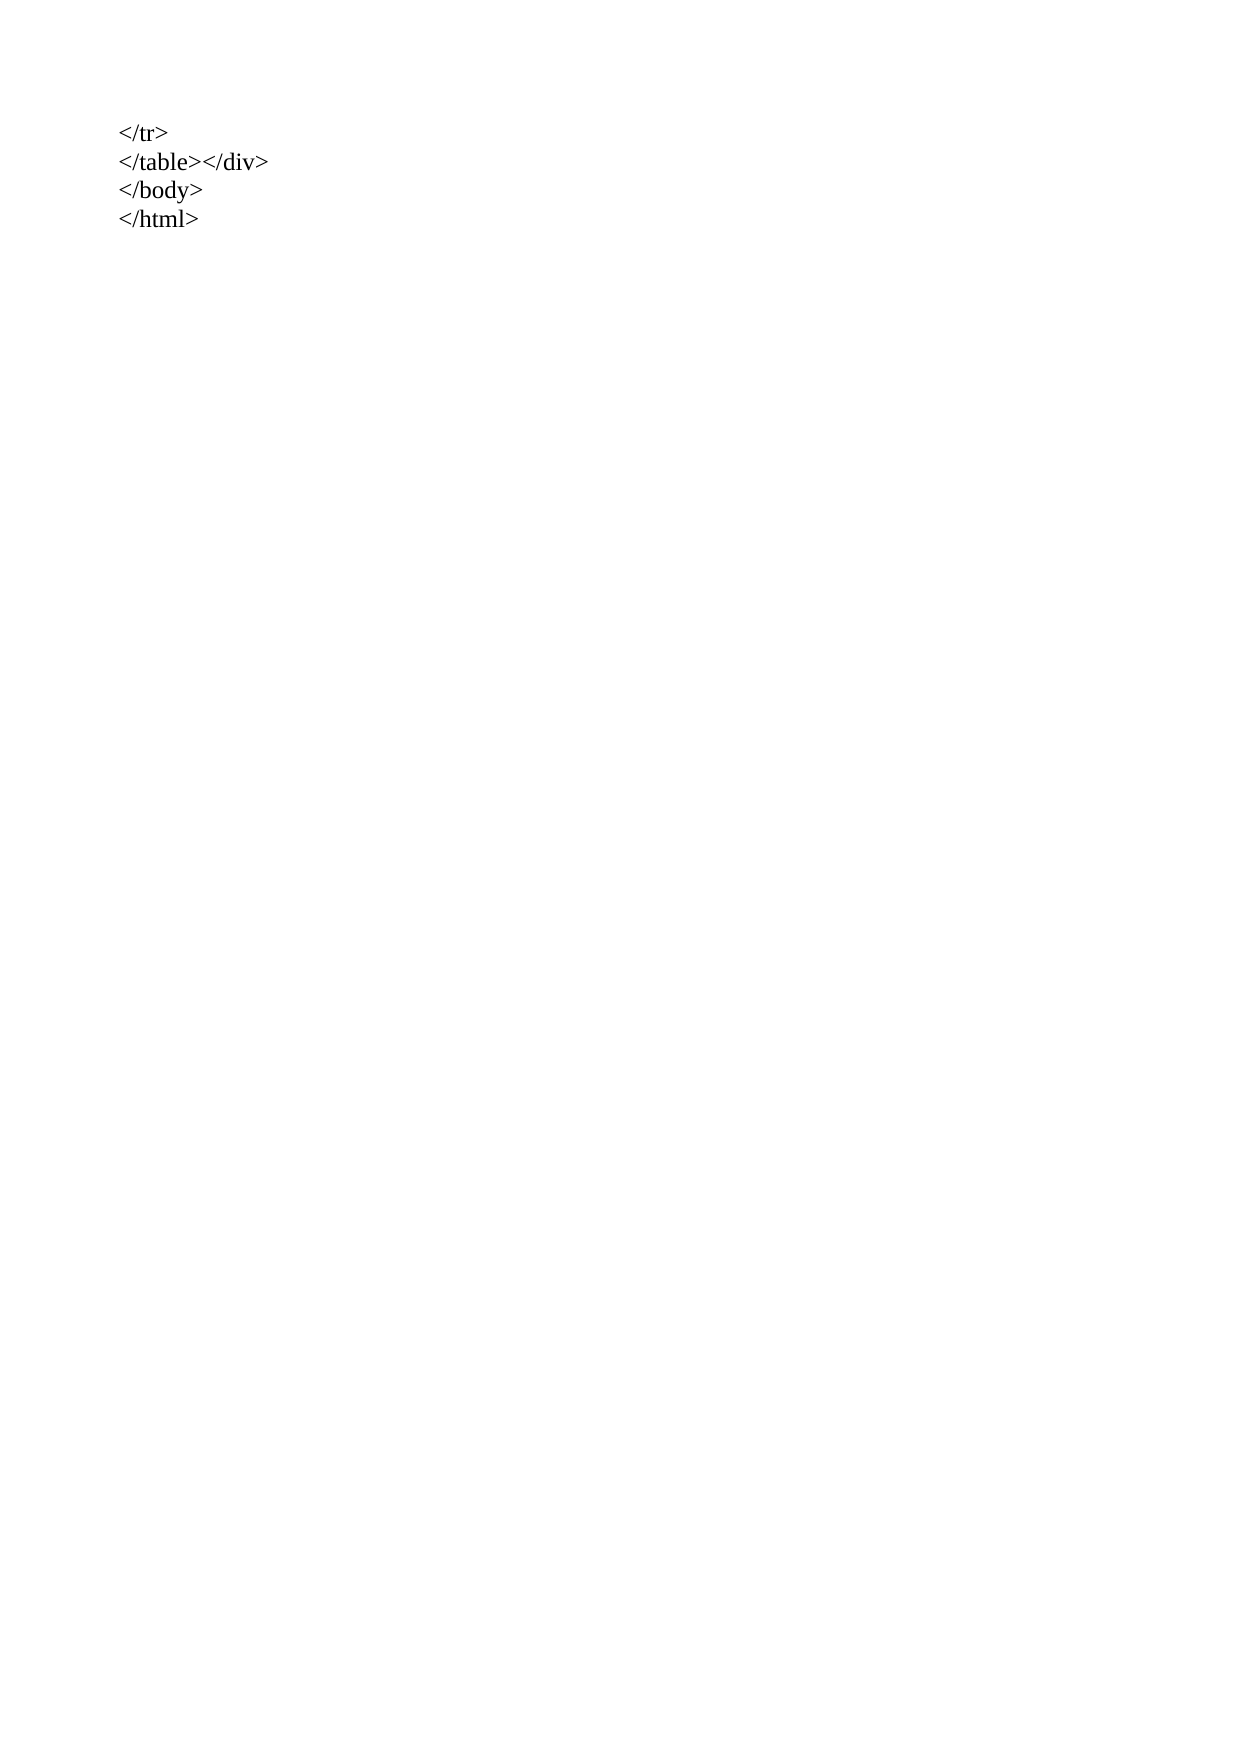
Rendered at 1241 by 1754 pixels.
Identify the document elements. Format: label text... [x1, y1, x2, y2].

text </tr> [118, 118, 1122, 147]
text </body> [118, 176, 1122, 204]
text </table></div> [118, 147, 1122, 176]
text </html> [118, 204, 1122, 233]
